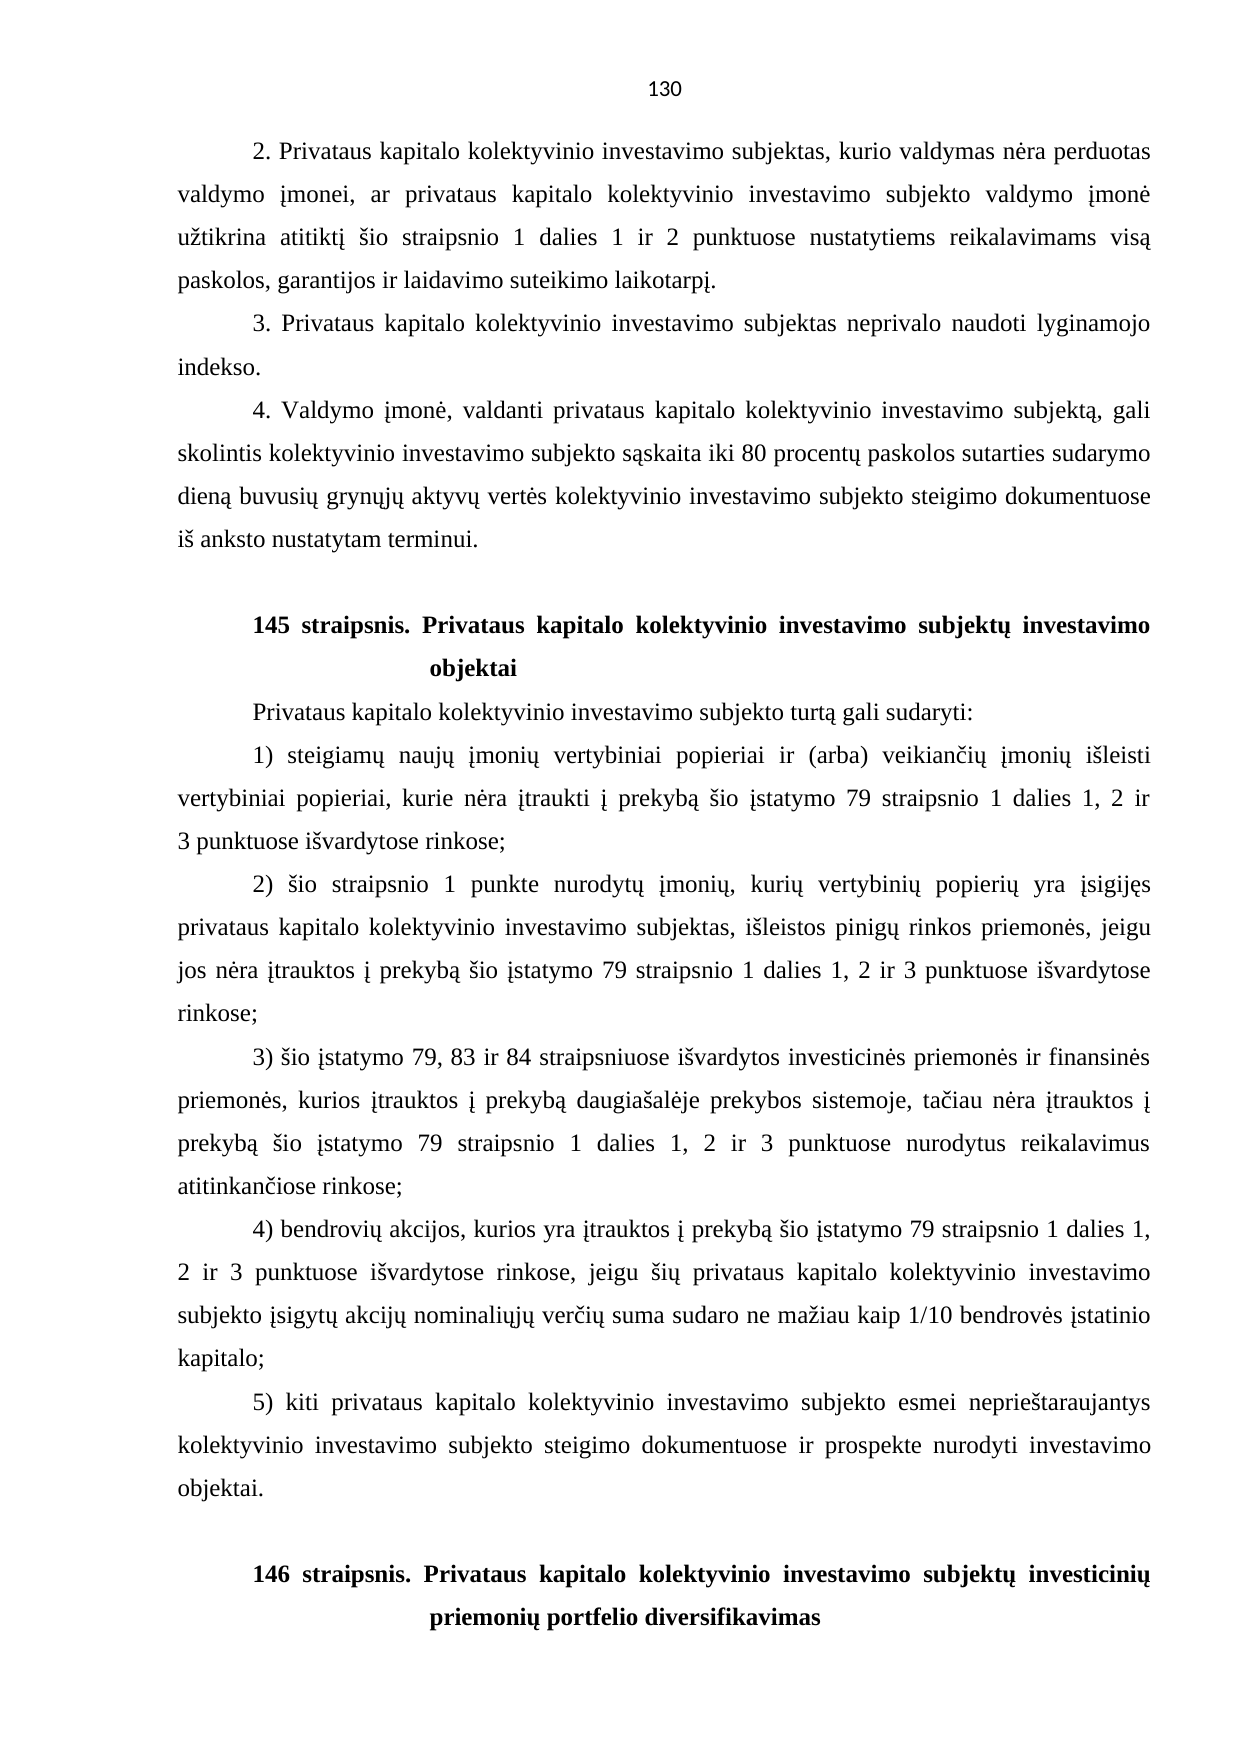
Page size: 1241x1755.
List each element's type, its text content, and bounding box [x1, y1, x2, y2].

text 3. Privataus kapitalo kolektyvinio investavimo subjektas neprivalo naudoti lyginamojo indekso. [177, 308, 1152, 380]
text 2) šio straipsnio 1 punkte nurodytų įmonių, kurių vertybinių popierių yra įsigijęs privataus kapitalo kolektyvinio investavimo subjektas, išleistos pinigų rinkos priemonės, jeigu jos nėra įtrauktos į prekybą šio įstatymo 79 straipsnio 1 dalies 1, 2 ir 3 punktuose išvardytose rinkose; [177, 869, 1152, 1027]
text 5) kiti privataus kapitalo kolektyvinio investavimo subjekto esmei neprieštaraujantys kolektyvinio investavimo subjekto steigimo dokumentuose ir prospekte nurodyti investavimo objektai. [177, 1387, 1152, 1502]
text 145 straipsnis. Privataus kapitalo kolektyvinio investavimo subjektų investavimo objektai [252, 610, 1152, 682]
text Privataus kapitalo kolektyvinio investavimo subjekto turtą gali sudaryti: [177, 697, 1152, 725]
text 2. Privataus kapitalo kolektyvinio investavimo subjektas, kurio valdymas nėra perduotas valdymo įmonei, ar privataus kapitalo kolektyvinio investavimo subjekto valdymo įmonė užtikrina atitiktį šio straipsnio 1 dalies 1 ir 2 punktuose nustatytiems reikalavimams visą paskolos, garantijos ir laidavimo suteikimo laikotarpį. [177, 136, 1152, 294]
text 4) bendrovių akcijos, kurios yra įtrauktos į prekybą šio įstatymo 79 straipsnio 1 dalies 1, 2 ir 3 punktuose išvardytose rinkose, jeigu šių privataus kapitalo kolektyvinio investavimo subjekto įsigytų akcijų nominaliųjų verčių suma sudaro ne mažiau kaip 1/10 bendrovės įstatinio kapitalo; [177, 1214, 1152, 1372]
text 4. Valdymo įmonė, valdanti privataus kapitalo kolektyvinio investavimo subjektą, gali skolintis kolektyvinio investavimo subjekto sąskaita iki 80 procentų paskolos sutarties sudarymo dieną buvusių grynųjų aktyvų vertės kolektyvinio investavimo subjekto steigimo dokumentuose iš anksto nustatytam terminui. [177, 395, 1152, 553]
text 3) šio įstatymo 79, 83 ir 84 straipsniuose išvardytos investicinės priemonės ir finansinės priemonės, kurios įtrauktos į prekybą daugiašalėje prekybos sistemoje, tačiau nėra įtrauktos į prekybą šio įstatymo 79 straipsnio 1 dalies 1, 2 ir 3 punktuose nurodytus reikalavimus atitinkančiose rinkose; [177, 1042, 1152, 1200]
text 146 straipsnis. Privataus kapitalo kolektyvinio investavimo subjektų investicinių priemonių portfelio diversifikavimas [252, 1559, 1152, 1631]
text 1) steigiamų naujų įmonių vertybiniai popieriai ir (arba) veikiančių įmonių išleisti vertybiniai popieriai, kurie nėra įtraukti į prekybą šio įstatymo 79 straipsnio 1 dalies 1, 2 ir 3 punktuose išvardytose rinkose; [177, 740, 1152, 855]
